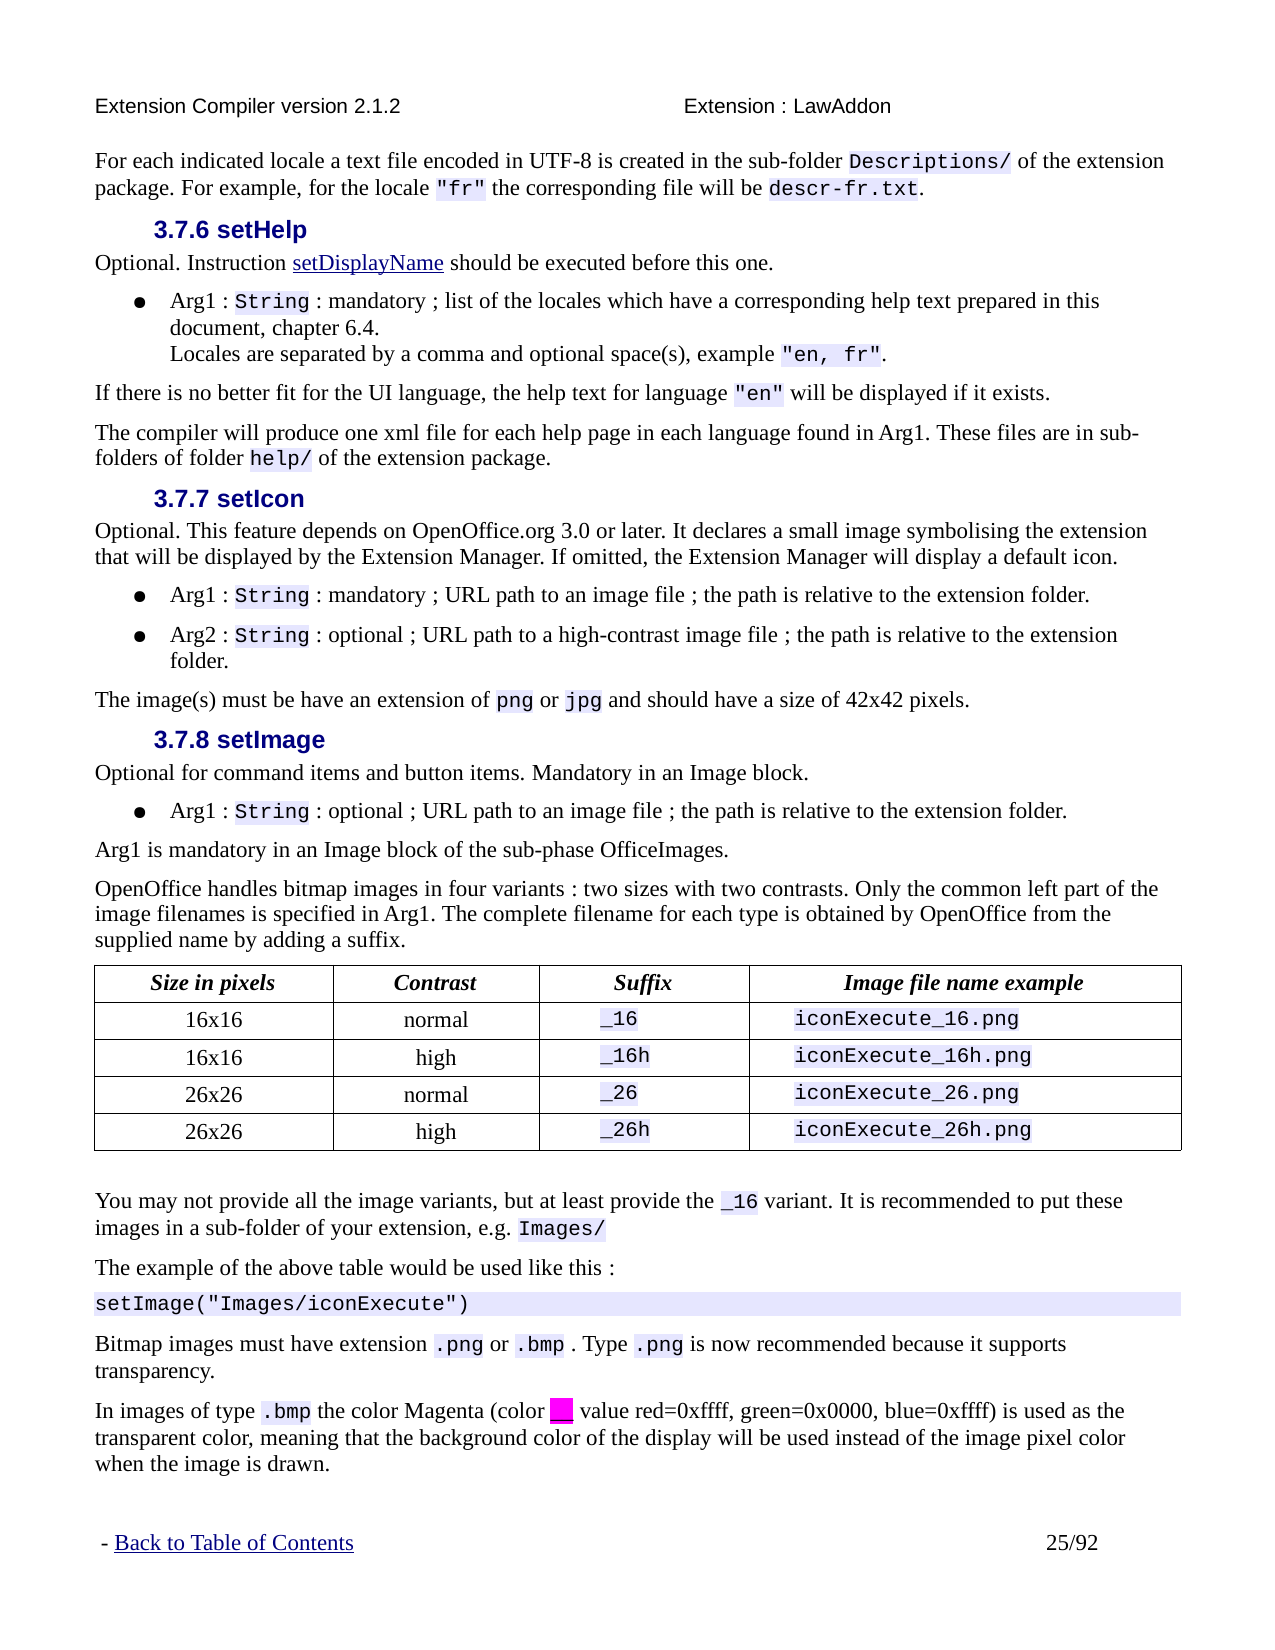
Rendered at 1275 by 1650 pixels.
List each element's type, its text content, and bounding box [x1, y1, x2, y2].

table_cell _26h [540, 1114, 749, 1150]
table_cell 26x26 [95, 1114, 333, 1150]
table_header Contrast [334, 966, 539, 1002]
text Optional for command items and button items. Mandatory in an Image block. [94, 760, 1181, 785]
text If there is no better fit for the UI language, the help text for language "en" will be displayed if it exists. [94, 380, 1181, 407]
table_header Size in pixels [95, 966, 333, 1002]
list Arg1 : String : mandatory ; URL path to an image file ; the path is relative to the extension folder. [132, 582, 1181, 609]
list Arg1 : String : optional ; URL path to an image file ; the path is relative to the extension folder. [132, 798, 1181, 825]
table_cell 16x16 [95, 1003, 333, 1039]
subtitle setIcon [153, 484, 1181, 512]
table_cell normal [334, 1003, 539, 1039]
table_cell iconExecute_16h.png [750, 1040, 1181, 1076]
text OpenOffice handles bitmap images in four variants : two sizes with two contrasts. Only the common left part of the image filenames is specified in Arg1. The complete filename for each type is obtained by OpenOffice from the supplied name by adding a suffix. [94, 875, 1181, 952]
table_cell high [334, 1040, 539, 1076]
subtitle setHelp [153, 216, 1181, 244]
table_cell 16x16 [95, 1040, 333, 1076]
table_cell high [334, 1114, 539, 1150]
text In images of type .bmp the color Magenta (color __ value red=0xffff, green=0x0000, blue=0xffff) is used as the transparent color, meaning that the background color of the display will be used instead of the image pixel color when the image is drawn. [94, 1398, 1181, 1476]
list Arg1 : String : mandatory ; list of the locales which have a corresponding help text prepared in this document, chapter 6.4. Locales are separated by a comma and optional space(s), example "en, fr". [132, 288, 1181, 367]
text The example of the above table would be used like this : [94, 1254, 1181, 1280]
table_header Suffix [540, 966, 749, 1002]
table_cell iconExecute_16.png [750, 1003, 1181, 1039]
text Optional. This feature depends on OpenOffice.org 3.0 or later. It declares a small image symbolising the extension that will be displayed by the Extension Manager. If omitted, the Extension Manager will display a default icon. [94, 518, 1181, 569]
text The image(s) must be have an extension of png or jpg and should have a size of 42x42 pixels. [94, 686, 1181, 713]
list Arg2 : String : optional ; URL path to a high-contrast image file ; the path is relative to the extension folder. [132, 621, 1181, 674]
table_cell iconExecute_26.png [750, 1077, 1181, 1113]
text Optional. Instruction setDisplayName should be executed before this one. [94, 250, 1181, 276]
table_cell normal [334, 1077, 539, 1113]
table_cell _16 [540, 1003, 749, 1039]
text setImage("Images/iconExecute") [94, 1292, 1181, 1316]
text For each indicated locale a text file encoded in UTF-8 is created in the sub-folder Descriptions/ of the extension package. For example, for the locale "fr" the corresponding file will be descr-fr.txt. [94, 147, 1181, 201]
table_cell _16h [540, 1040, 749, 1076]
table_header Image file name example [750, 966, 1181, 1002]
table_cell iconExecute_26h.png [750, 1114, 1181, 1150]
table_cell _26 [540, 1077, 749, 1113]
subtitle setImage [153, 726, 1181, 754]
table_cell 26x26 [95, 1077, 333, 1113]
text You may not provide all the image variants, but at least provide the _16 variant. It is recommended to put these images in a sub-folder of your extension, e.g. Images/ [94, 1188, 1181, 1242]
text Bitmap images must have extension .png or .bmp . Type .png is now recommended because it supports transparency. [94, 1331, 1181, 1383]
text The compiler will produce one xml file for each help page in each language found in Arg1. These files are in sub-folders of folder help/ of the extension package. [94, 419, 1181, 472]
text Arg1 is mandatory in an Image block of the sub-phase OfficeImages. [94, 837, 1181, 863]
